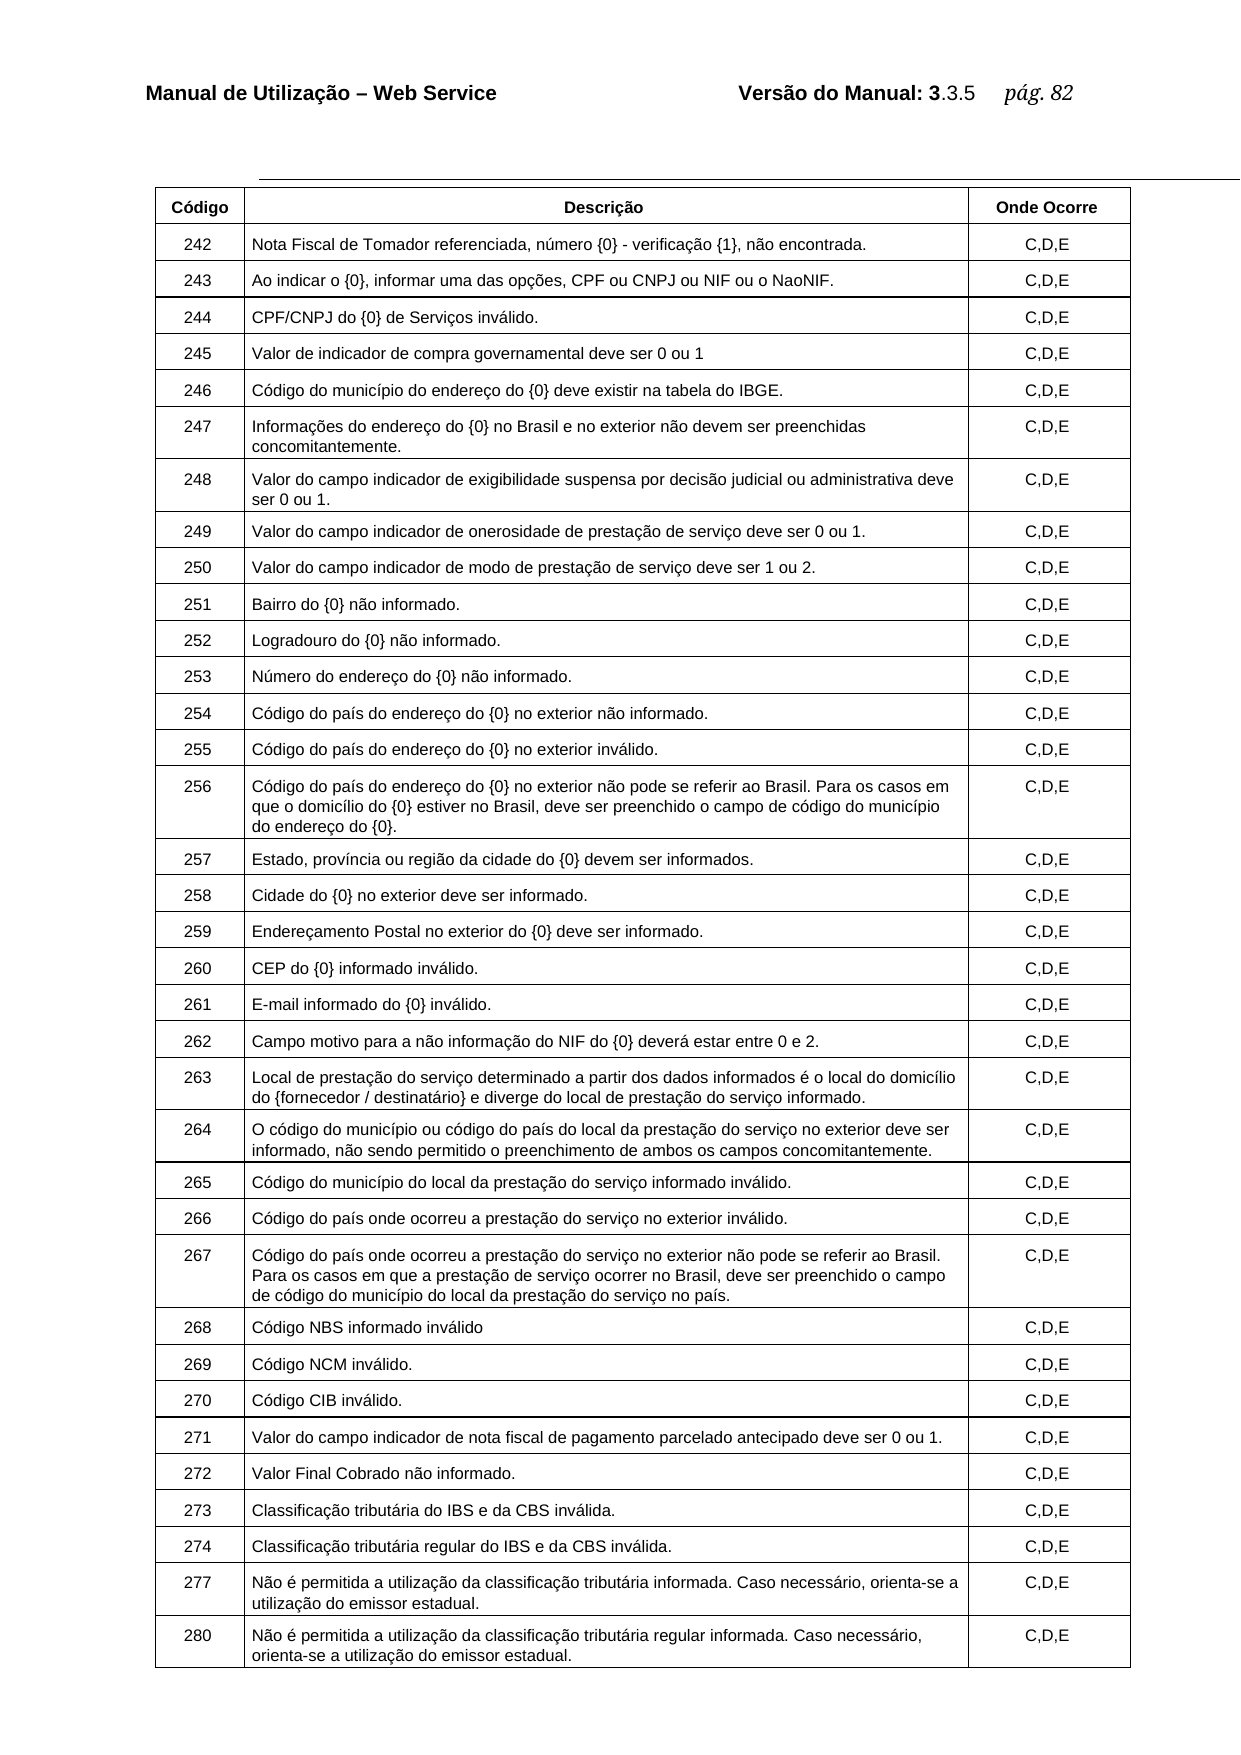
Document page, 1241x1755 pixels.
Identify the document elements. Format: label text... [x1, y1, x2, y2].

table_cell C,D,E [969, 407, 1130, 458]
table_cell 252 [156, 621, 244, 656]
table_cell Valor do campo indicador de exigibilidade suspensa por decisão judicial ou administrativa deve ser 0 ou 1. [245, 459, 968, 511]
table_cell C,D,E [969, 1199, 1130, 1234]
table_cell C,D,E [969, 1418, 1130, 1453]
table_cell Endereçamento Postal no exterior do {0} deve ser informado. [245, 912, 968, 947]
table_cell Classificação tributária regular do IBS e da CBS inválida. [245, 1527, 968, 1562]
table_cell C,D,E [969, 1308, 1130, 1343]
table_cell 269 [156, 1345, 244, 1380]
table_cell 261 [156, 985, 244, 1020]
table_cell C,D,E [969, 370, 1130, 406]
table_cell 259 [156, 912, 244, 947]
table_cell 249 [156, 512, 244, 547]
table_header Descrição [245, 188, 968, 223]
table_cell 277 [156, 1563, 244, 1614]
table_cell Código do país onde ocorreu a prestação do serviço no exterior não pode se referir ao Brasil. Para os casos em que a prestação de serviço ocorrer no Brasil, deve ser preenchido o campo de código do município do local da prestação do serviço no país. [245, 1235, 968, 1307]
table_cell Código do país onde ocorreu a prestação do serviço no exterior inválido. [245, 1199, 968, 1234]
table_cell C,D,E [969, 224, 1130, 260]
table_cell Código do país do endereço do {0} no exterior inválido. [245, 730, 968, 765]
table_cell Código do país do endereço do {0} no exterior não informado. [245, 694, 968, 729]
table_cell 251 [156, 584, 244, 620]
table_cell C,D,E [969, 261, 1130, 296]
table_cell 272 [156, 1454, 244, 1489]
table_cell Código do município do local da prestação do serviço informado inválido. [245, 1163, 968, 1198]
table_cell Código NCM inválido. [245, 1345, 968, 1380]
table_cell Logradouro do {0} não informado. [245, 621, 968, 656]
table_cell C,D,E [969, 1454, 1130, 1489]
table_cell 244 [156, 298, 244, 333]
table_cell CPF/CNPJ do {0} de Serviços inválido. [245, 298, 968, 333]
table_cell 266 [156, 1199, 244, 1234]
table_cell Valor do campo indicador de modo de prestação de serviço deve ser 1 ou 2. [245, 548, 968, 583]
table_cell Estado, província ou região da cidade do {0} devem ser informados. [245, 839, 968, 874]
table_cell Código do município do endereço do {0} deve existir na tabela do IBGE. [245, 370, 968, 406]
table_cell Campo motivo para a não informação do NIF do {0} deverá estar entre 0 e 2. [245, 1021, 968, 1057]
table_cell C,D,E [969, 1235, 1130, 1307]
table_cell 280 [156, 1616, 244, 1667]
table_cell C,D,E [969, 1563, 1130, 1614]
table_cell C,D,E [969, 334, 1130, 369]
table_cell 242 [156, 224, 244, 260]
table_cell C,D,E [969, 1381, 1130, 1416]
table_cell 248 [156, 459, 244, 511]
table_cell 247 [156, 407, 244, 458]
table_cell Bairro do {0} não informado. [245, 584, 968, 620]
table_cell O código do município ou código do país do local da prestação do serviço no exterior deve ser informado, não sendo permitido o preenchimento de ambos os campos concomitantemente. [245, 1110, 968, 1161]
table_cell Valor do campo indicador de onerosidade de prestação de serviço deve ser 0 ou 1. [245, 512, 968, 547]
table_cell Valor do campo indicador de nota fiscal de pagamento parcelado antecipado deve ser 0 ou 1. [245, 1418, 968, 1453]
table_cell CEP do {0} informado inválido. [245, 948, 968, 984]
table_cell C,D,E [969, 912, 1130, 947]
table_cell Não é permitida a utilização da classificação tributária informada. Caso necessário, orienta-se a utilização do emissor estadual. [245, 1563, 968, 1614]
table_cell E-mail informado do {0} inválido. [245, 985, 968, 1020]
table_cell 243 [156, 261, 244, 296]
table_cell 260 [156, 948, 244, 984]
table_cell C,D,E [969, 298, 1130, 333]
table_cell 268 [156, 1308, 244, 1343]
table_cell 273 [156, 1490, 244, 1526]
table_cell Valor de indicador de compra governamental deve ser 0 ou 1 [245, 334, 968, 369]
table_cell C,D,E [969, 948, 1130, 984]
table_cell 256 [156, 766, 244, 838]
table_cell C,D,E [969, 766, 1130, 838]
table_cell C,D,E [969, 1345, 1130, 1380]
table_cell C,D,E [969, 1021, 1130, 1057]
table_cell 265 [156, 1163, 244, 1198]
table_cell C,D,E [969, 1110, 1130, 1161]
table_cell 262 [156, 1021, 244, 1057]
table_cell 264 [156, 1110, 244, 1161]
table_cell C,D,E [969, 1058, 1130, 1109]
table_cell C,D,E [969, 1490, 1130, 1526]
table_cell 245 [156, 334, 244, 369]
table_cell Valor Final Cobrado não informado. [245, 1454, 968, 1489]
table_cell C,D,E [969, 584, 1130, 620]
table_cell Código NBS informado inválido [245, 1308, 968, 1343]
table_cell Cidade do {0} no exterior deve ser informado. [245, 875, 968, 911]
table_cell C,D,E [969, 1163, 1130, 1198]
table_cell C,D,E [969, 657, 1130, 693]
table_cell C,D,E [969, 694, 1130, 729]
table_cell 255 [156, 730, 244, 765]
table_cell 270 [156, 1381, 244, 1416]
table_cell Número do endereço do {0} não informado. [245, 657, 968, 693]
table_cell C,D,E [969, 459, 1130, 511]
table_cell Código CIB inválido. [245, 1381, 968, 1416]
table_cell 246 [156, 370, 244, 406]
table_cell Informações do endereço do {0} no Brasil e no exterior não devem ser preenchidas concomitantemente. [245, 407, 968, 458]
table_cell C,D,E [969, 730, 1130, 765]
table_cell C,D,E [969, 875, 1130, 911]
table_cell Código do país do endereço do {0} no exterior não pode se referir ao Brasil. Para os casos em que o domicílio do {0} estiver no Brasil, deve ser preenchido o campo de código do município do endereço do {0}. [245, 766, 968, 838]
table_cell C,D,E [969, 1616, 1130, 1667]
table_cell C,D,E [969, 512, 1130, 547]
table_cell C,D,E [969, 839, 1130, 874]
table_cell Local de prestação do serviço determinado a partir dos dados informados é o local do domicílio do {fornecedor / destinatário} e diverge do local de prestação do serviço informado. [245, 1058, 968, 1109]
table_cell 274 [156, 1527, 244, 1562]
table_cell C,D,E [969, 548, 1130, 583]
table_cell C,D,E [969, 1527, 1130, 1562]
table_cell 263 [156, 1058, 244, 1109]
table_cell 253 [156, 657, 244, 693]
table_cell 250 [156, 548, 244, 583]
table_header Onde Ocorre [969, 188, 1130, 223]
table_cell 258 [156, 875, 244, 911]
table_cell C,D,E [969, 621, 1130, 656]
table_cell C,D,E [969, 985, 1130, 1020]
table_cell Classificação tributária do IBS e da CBS inválida. [245, 1490, 968, 1526]
table_header Código [156, 188, 244, 223]
table_cell Nota Fiscal de Tomador referenciada, número {0} - verificação {1}, não encontrada. [245, 224, 968, 260]
table_cell Ao indicar o {0}, informar uma das opções, CPF ou CNPJ ou NIF ou o NaoNIF. [245, 261, 968, 296]
table_cell 267 [156, 1235, 244, 1307]
table_cell Não é permitida a utilização da classificação tributária regular informada. Caso necessário, orienta-se a utilização do emissor estadual. [245, 1616, 968, 1667]
table_cell 271 [156, 1418, 244, 1453]
table_cell 257 [156, 839, 244, 874]
table_cell 254 [156, 694, 244, 729]
